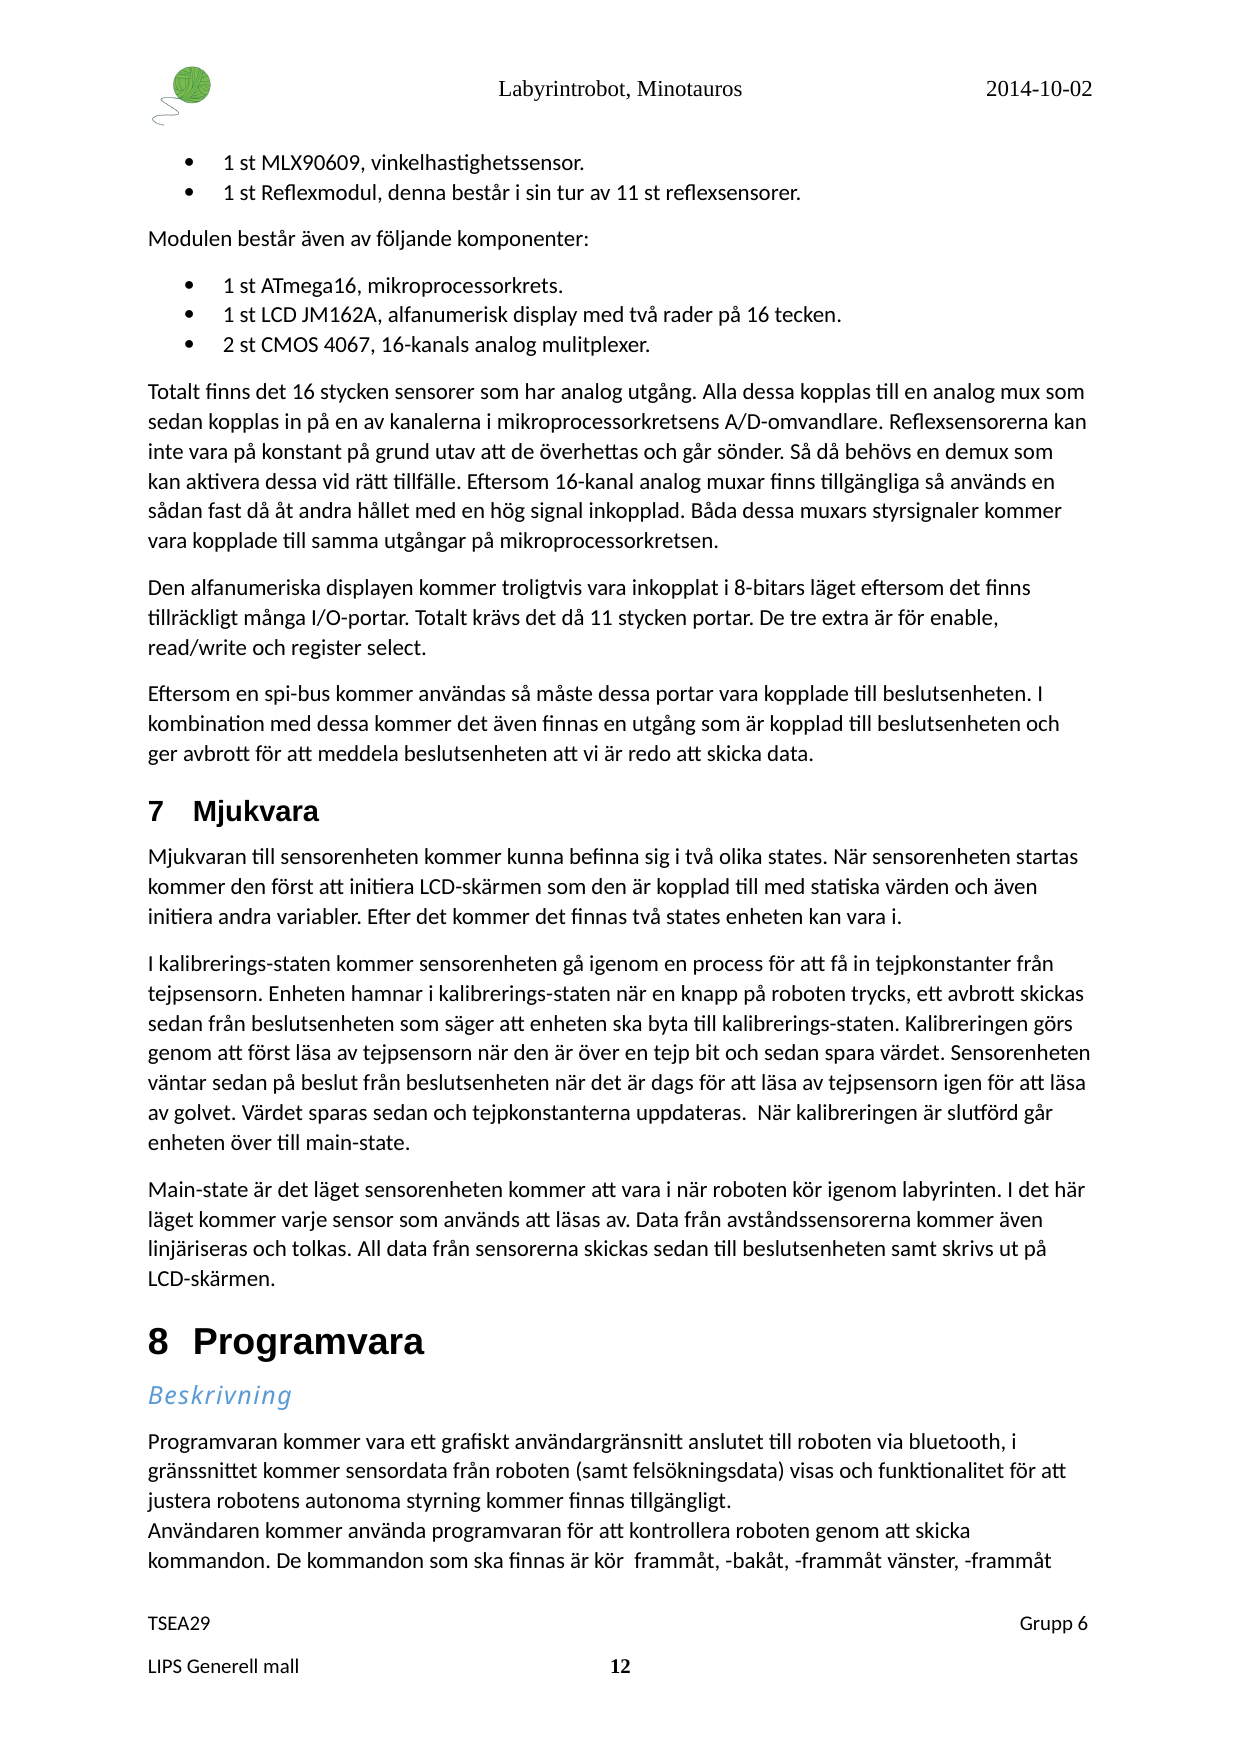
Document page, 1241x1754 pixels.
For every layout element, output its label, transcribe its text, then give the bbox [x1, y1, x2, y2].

text Modulen består även av följande komponenter: [148, 224, 1092, 252]
list 1 st MLX90609, vinkelhastighetssensor. [185, 148, 1092, 176]
text Main-state är det läget sensorenheten kommer att vara i när roboten kör igenom labyrinten. I det här läget kommer varje sensor som används att läsas av. Data från avståndssensorerna kommer även linjäriseras och tolkas. All data från sensorerna skickas sedan till beslutsenheten samt skrivs ut på LCD-skärmen. [148, 1175, 1092, 1292]
list 1 st LCD JM162A, alfanumerisk display med två rader på 16 tecken. [185, 301, 1092, 329]
list 2 st CMOS 4067, 16-kanals analog mulitplexer. [185, 331, 1092, 358]
subtitle Programvara [148, 1319, 1092, 1362]
text Eftersom en spi-bus kommer användas så måste dessa portar vara kopplade till beslutsenheten. I kombination med dessa kommer det även finnas en utgång som är kopplad till beslutsenheten och ger avbrott för att meddela beslutsenheten att vi är redo att skicka data. [148, 679, 1092, 767]
text Programvaran kommer vara ett grafiskt användargränsnitt anslutet till roboten via bluetooth, i gränssnittet kommer sensordata från roboten (samt felsökningsdata) visas och funktionalitet för att justera robotens autonoma styrning kommer finnas tillgängligt. Användaren kommer använda programvaran för att kontrollera roboten genom att skicka kommandon. De kommandon som ska finnas är kör frammåt, -bakåt, -frammåt vänster, -frammåt [148, 1427, 1092, 1574]
text Den alfanumeriska displayen kommer troligtvis vara inkopplat i 8-bitars läget eftersom det finns tillräckligt många I/O-portar. Totalt krävs det då 11 stycken portar. De tre extra är för enable, read/write och register select. [148, 573, 1092, 661]
subtitle Mjukvara [148, 794, 1092, 828]
text Mjukvaran till sensorenheten kommer kunna befinna sig i två olika states. När sensorenheten startas kommer den först att initiera LCD-skärmen som den är kopplad till med statiska värden och även initiera andra variabler. Efter det kommer det finnas två states enheten kan vara i. [148, 842, 1092, 930]
subtitle Beskrivning [148, 1378, 1092, 1412]
text Totalt finns det 16 stycken sensorer som har analog utgång. Alla dessa kopplas till en analog mux som sedan kopplas in på en av kanalerna i mikroprocessorkretsens A/D-omvandlare. Reflexsensorerna kan inte vara på konstant på grund utav att de överhettas och går sönder. Så då behövs en demux som kan aktivera dessa vid rätt tillfälle. Eftersom 16-kanal analog muxar finns tillgängliga så används en sådan fast då åt andra hållet med en hög signal inkopplad. Båda dessa muxars styrsignaler kommer vara kopplade till samma utgångar på mikroprocessorkretsen. [148, 377, 1092, 554]
text I kalibrerings-staten kommer sensorenheten gå igenom en process för att få in tejpkonstanter från tejpsensorn. Enheten hamnar i kalibrerings-staten när en knapp på roboten trycks, ett avbrott skickas sedan från beslutsenheten som säger att enheten ska byta till kalibrerings-staten. Kalibreringen görs genom att först läsa av tejpsensorn när den är över en tejp bit och sedan spara värdet. Sensorenheten väntar sedan på beslut från beslutsenheten när det är dags för att läsa av tejpsensorn igen för att läsa av golvet. Värdet sparas sedan och tejpkonstanterna uppdateras. När kalibreringen är slutförd går enheten över till main-state. [148, 949, 1092, 1156]
picture [150, 64, 214, 128]
list 1 st Reflexmodul, denna består i sin tur av 11 st reflexsensorer. [185, 178, 1092, 206]
list 1 st ATmega16, mikroprocessorkrets. [185, 271, 1092, 299]
